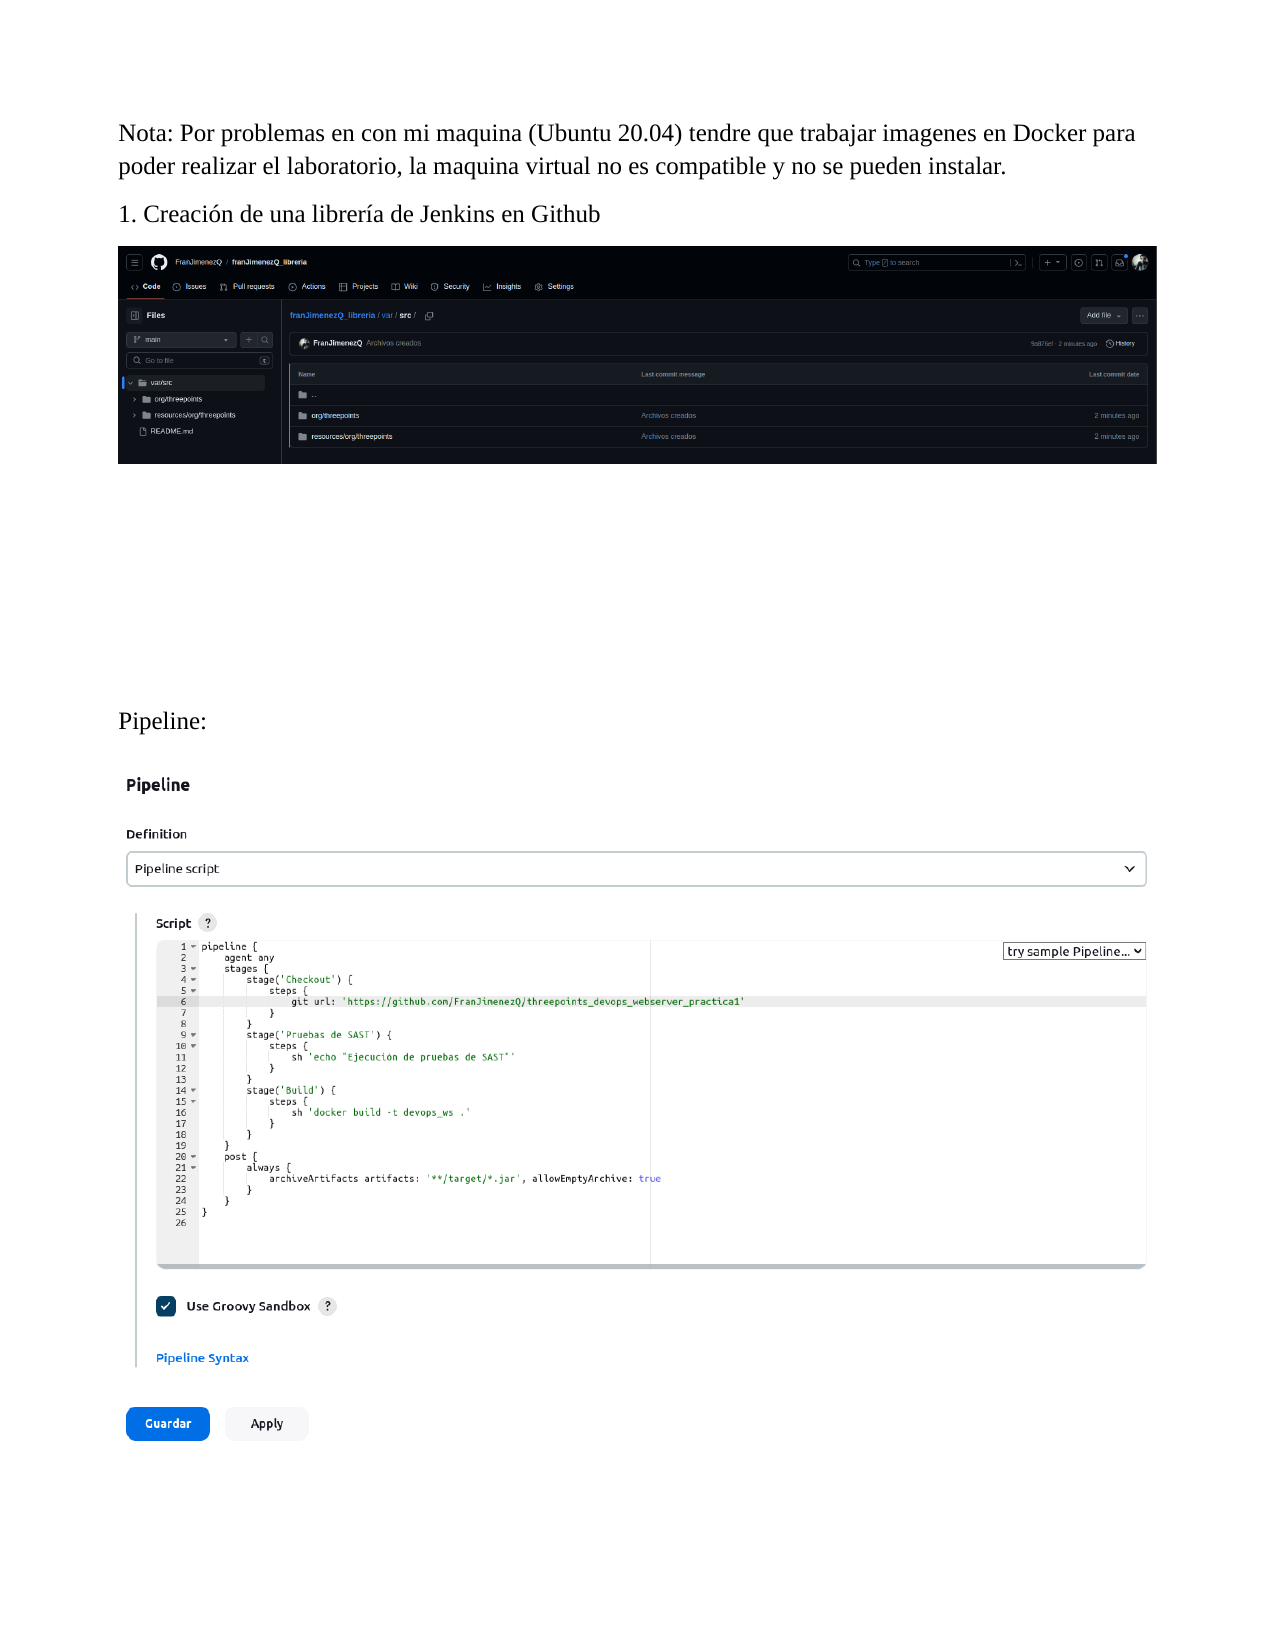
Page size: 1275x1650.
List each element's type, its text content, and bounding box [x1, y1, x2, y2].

text Pipeline: [118, 706, 1157, 735]
text 1. Creación de una librería de Jenkins en Github [118, 199, 1157, 227]
picture [118, 246, 1157, 464]
picture [118, 753, 1157, 1453]
text Nota: Por problemas en con mi maquina (Ubuntu 20.04) tendre que trabajar imagenes en Docker para poder realizar el laboratorio, la maquina virtual no es compatible y no se pueden instalar. [118, 118, 1157, 180]
